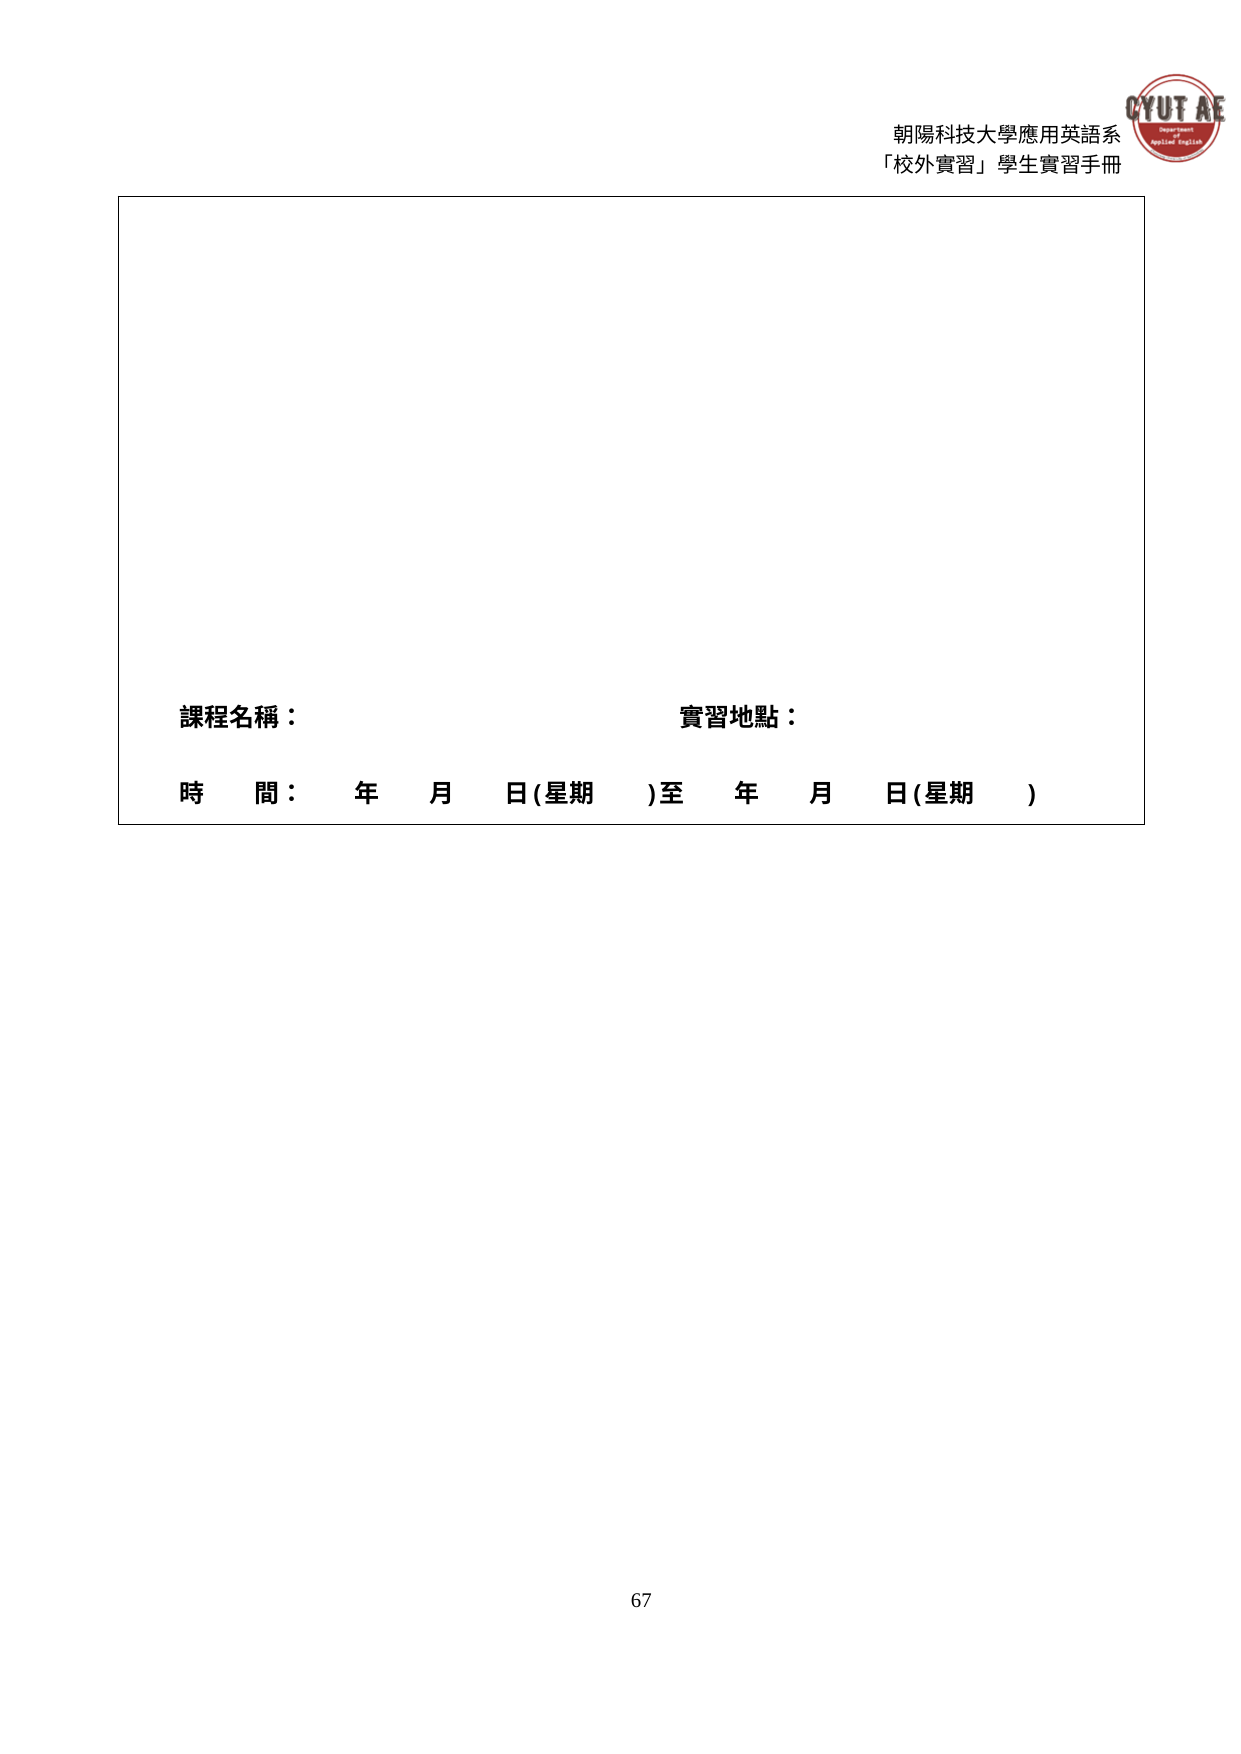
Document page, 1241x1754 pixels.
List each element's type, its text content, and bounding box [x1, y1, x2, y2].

table_cell 課程名稱： 實習地點： 時 間： 年 月 日(星期 )至 年 月 日(星期 ) [119, 197, 1144, 824]
